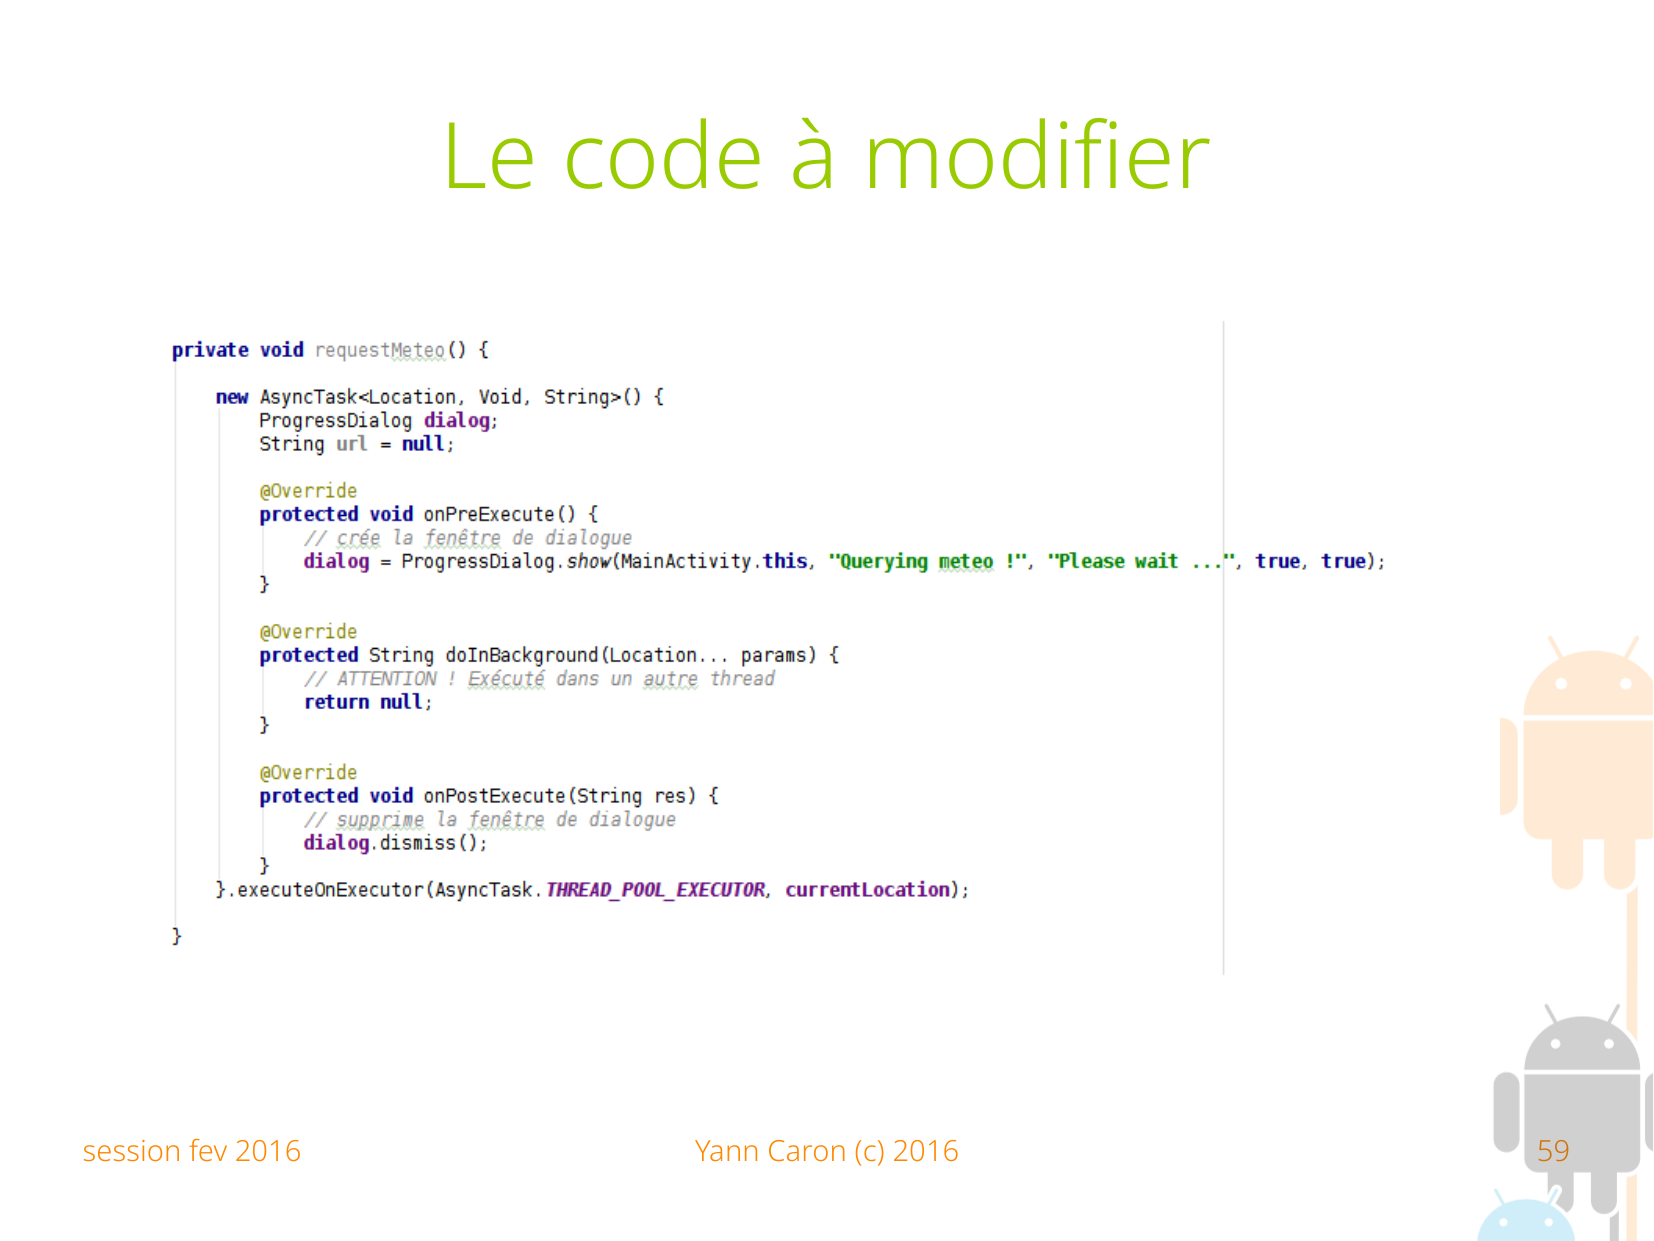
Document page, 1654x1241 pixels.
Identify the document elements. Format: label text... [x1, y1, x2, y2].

picture [153, 321, 1654, 1241]
title Le code à modifier [82, 49, 1571, 257]
